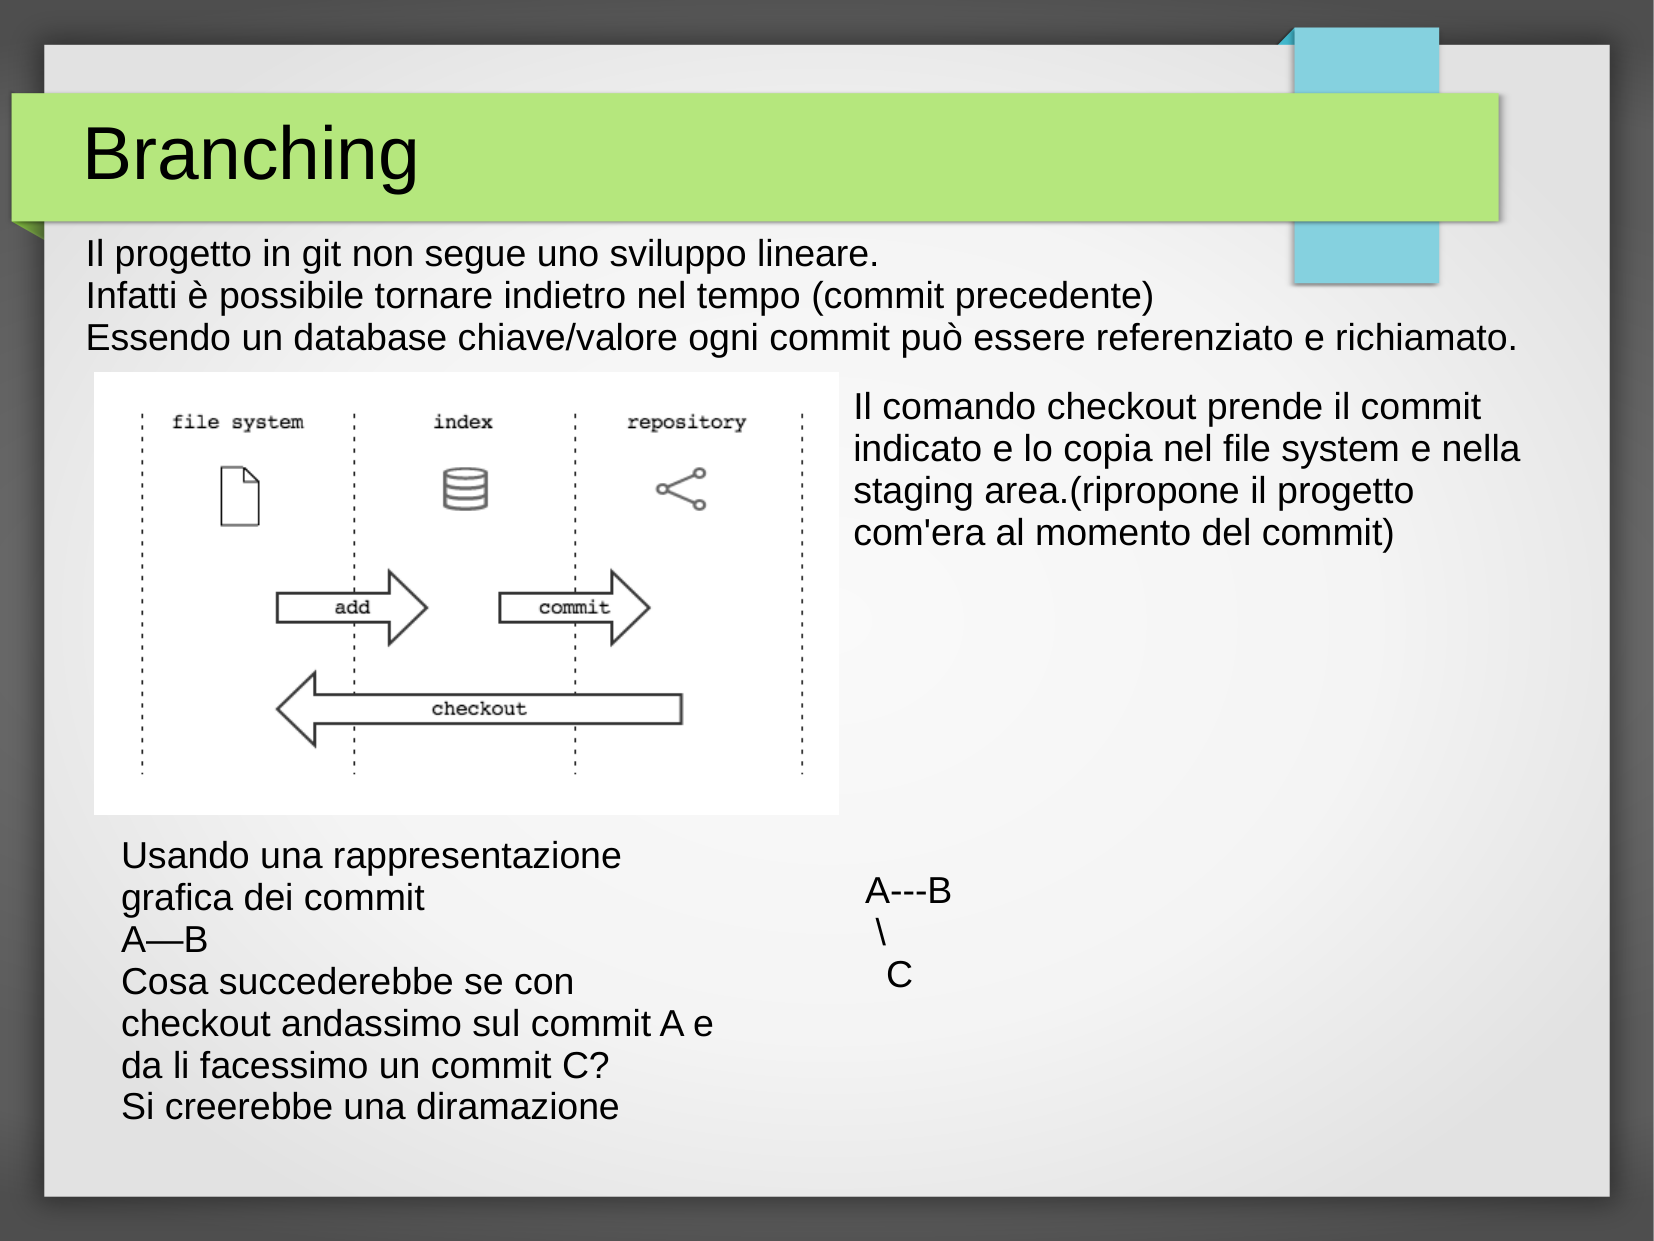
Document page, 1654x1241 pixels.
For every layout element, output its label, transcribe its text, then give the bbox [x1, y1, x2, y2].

text_box Il progetto in git non segue uno sviluppo lineare. Infatti è possibile tornare indietro nel tempo (commit precedente) Essendo un database chiave/valore ogni commit può essere referenziato e richiamato. [70, 225, 1607, 367]
text_box Il comando checkout prende il commit indicato e lo copia nel file system e nella staging area.(ripropone il progetto com'era al momento del commit) [838, 377, 1560, 561]
text_box Usando una rappresentazione grafica dei commit A—B Cosa succederebbe se con checkout andassimo sul commit A e da li facessimo un commit C? Si creerebbe una diramazione [106, 826, 733, 1136]
title Branching [82, 94, 1264, 213]
picture [0, 0, 1654, 1241]
text_box A---B \ C [850, 862, 1205, 1003]
